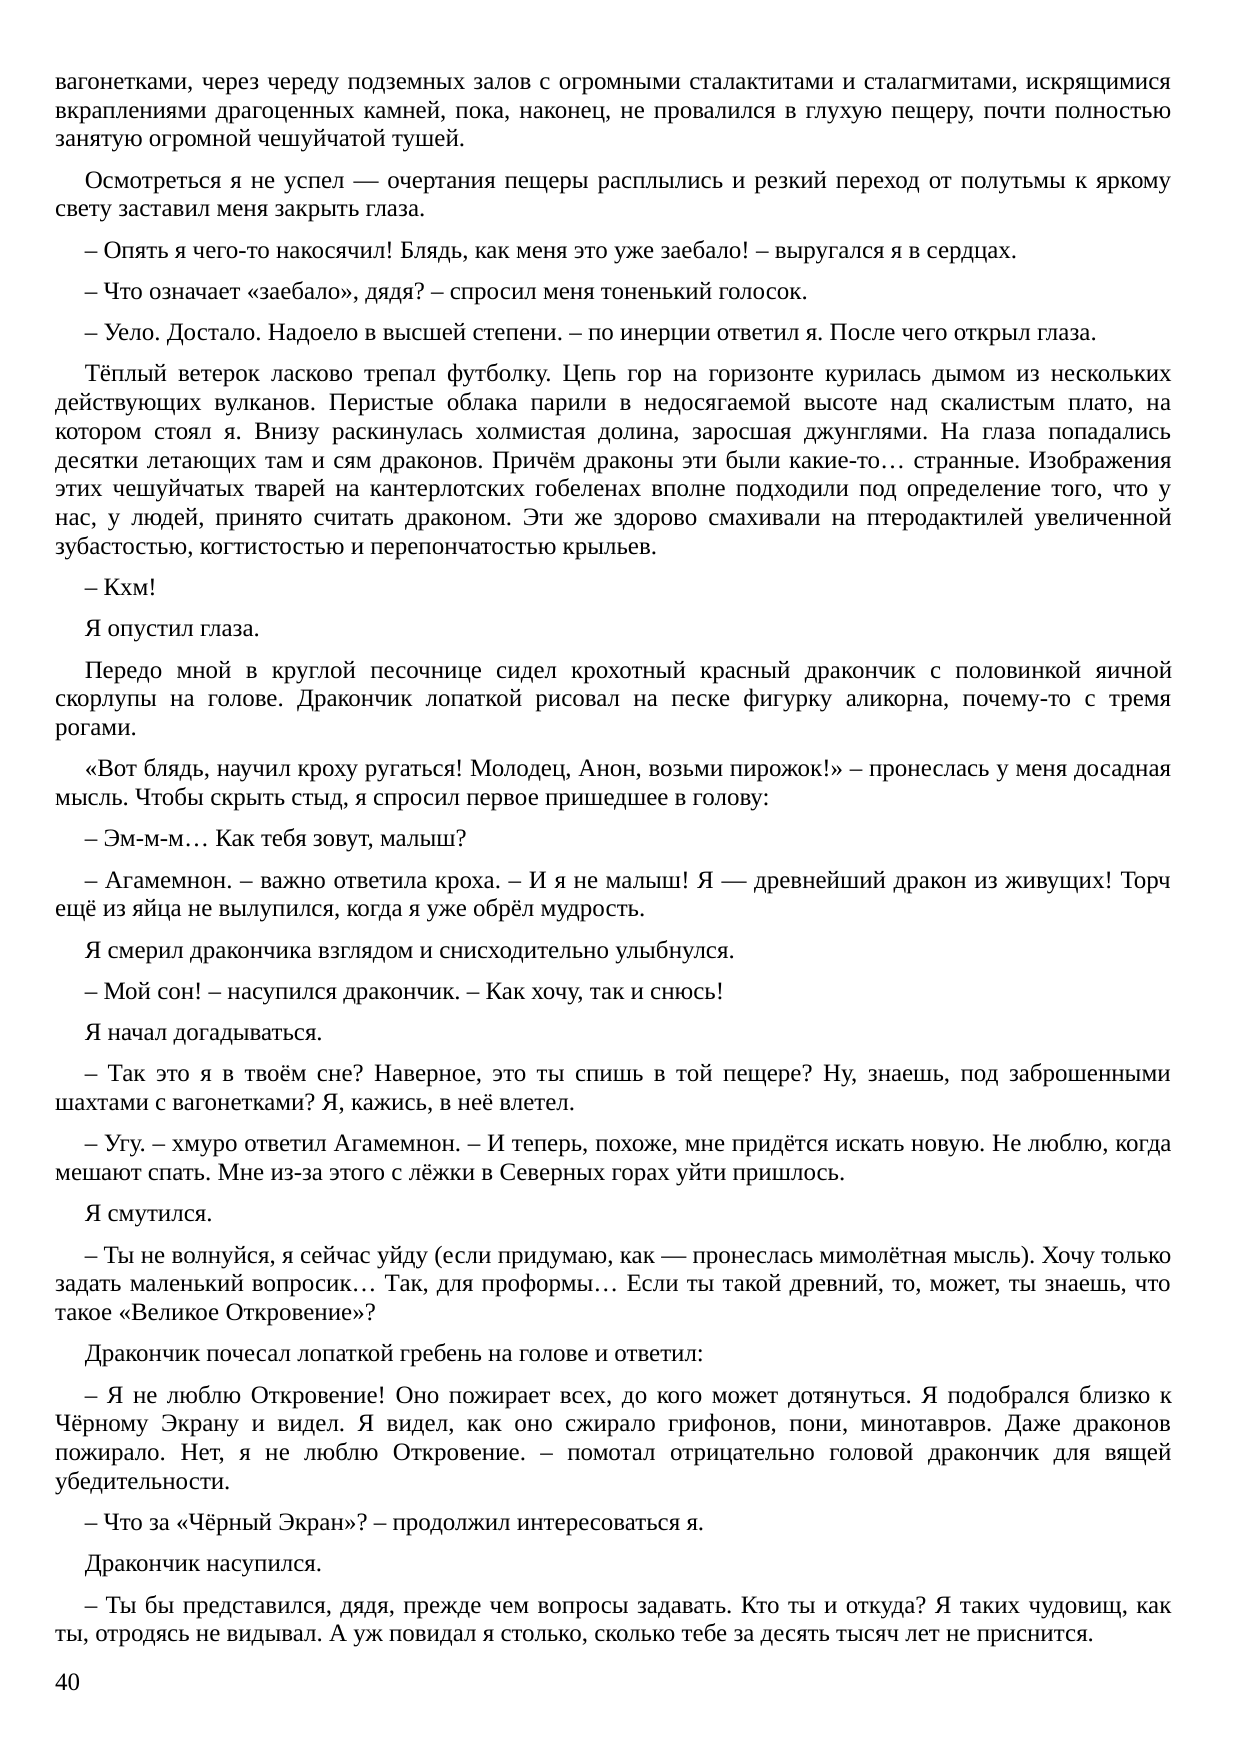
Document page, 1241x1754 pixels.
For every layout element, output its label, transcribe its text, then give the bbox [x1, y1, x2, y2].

text Осмотреться я не успел — очертания пещеры расплылись и резкий переход от полутьмы к яркому свету заставил меня закрыть глаза. [55, 165, 1173, 222]
text Дракончик насупился. [55, 1548, 1173, 1577]
text – Так это я в твоём сне? Наверное, это ты спишь в той пещере? Ну, знаешь, под заброшенными шахтами с вагонетками? Я, кажись, в неё влетел. [55, 1058, 1173, 1116]
text Я начал догадываться. [55, 1017, 1173, 1046]
text Передо мной в круглой песочнице сидел крохотный красный дракончик с половинкой яичной скорлупы на голове. Дракончик лопаткой рисовал на песке фигурку аликорна, почему-то с тремя рогами. [55, 655, 1173, 741]
text – Опять я чего-то накосячил! Блядь, как меня это уже заебало! – выругался я в сердцах. [55, 235, 1173, 263]
text – Ты не волнуйся, я сейчас уйду (если придумаю, как — пронеслась мимолётная мысль). Хочу только задать маленький вопросик… Так, для проформы… Если ты такой древний, то, может, ты знаешь, что такое «Великое Откровение»? [55, 1240, 1173, 1326]
text – Угу. – хмуро ответил Агамемнон. – И теперь, похоже, мне придётся искать новую. Не люблю, когда мешают спать. Мне из-за этого с лёжки в Северных горах уйти пришлось. [55, 1128, 1173, 1186]
text – Уело. Достало. Надоело в высшей степени. – по инерции ответил я. После чего открыл глаза. [55, 317, 1173, 346]
text Тёплый ветерок ласково трепал футболку. Цепь гор на горизонте курилась дымом из нескольких действующих вулканов. Перистые облака парили в недосягаемой высоте над скалистым плато, на котором стоял я. Внизу раскинулась холмистая долина, заросшая джунглями. На глаза попадались десятки летающих там и сям драконов. Причём драконы эти были какие-то… странные. Изображения этих чешуйчатых тварей на кантерлотских гобеленах вполне подходили под определение того, что у нас, у людей, принято считать драконом. Эти же здорово смахивали на птеродактилей увеличенной зубастостью, когтистостью и перепончатостью крыльев. [55, 358, 1173, 560]
text – Кхм! [55, 572, 1173, 601]
text Я опустил глаза. [55, 613, 1173, 642]
text Дракончик почесал лопаткой гребень на голове и ответил: [55, 1338, 1173, 1367]
text – Эм-м-м… Как тебя зовут, малыш? [55, 823, 1173, 852]
text вагонетками, через череду подземных залов с огромными сталактитами и сталагмитами, искрящимися вкраплениями драгоценных камней, пока, наконец, не провалился в глухую пещеру, почти полностью занятую огромной чешуйчатой тушей. [55, 66, 1173, 152]
text – Что за «Чёрный Экран»? – продолжил интересоваться я. [55, 1507, 1173, 1536]
text Я смерил дракончика взглядом и снисходительно улыбнулся. [55, 935, 1173, 963]
text – Мой сон! – насупился дракончик. – Как хочу, так и снюсь! [55, 976, 1173, 1005]
text – Я не люблю Откровение! Оно пожирает всех, до кого может дотянуться. Я подобрался близко к Чёрному Экрану и видел. Я видел, как оно сжирало грифонов, пони, минотавров. Даже драконов пожирало. Нет, я не люблю Откровение. – помотал отрицательно головой дракончик для вящей убедительности. [55, 1380, 1173, 1495]
text – Что означает «заебало», дядя? – спросил меня тоненький голосок. [55, 276, 1173, 305]
text – Агамемнон. – важно ответила кроха. – И я не малыш! Я — древнейший дракон из живущих! Торч ещё из яйца не вылупился, когда я уже обрёл мудрость. [55, 865, 1173, 922]
text – Ты бы представился, дядя, прежде чем вопросы задавать. Кто ты и откуда? Я таких чудовищ, как ты, отродясь не видывал. А уж повидал я столько, сколько тебе за десять тысяч лет не приснится. [55, 1590, 1173, 1647]
text «Вот блядь, научил кроху ругаться! Молодец, Анон, возьми пирожок!» – пронеслась у меня досадная мысль. Чтобы скрыть стыд, я спросил первое пришедшее в голову: [55, 753, 1173, 811]
text Я смутился. [55, 1198, 1173, 1227]
